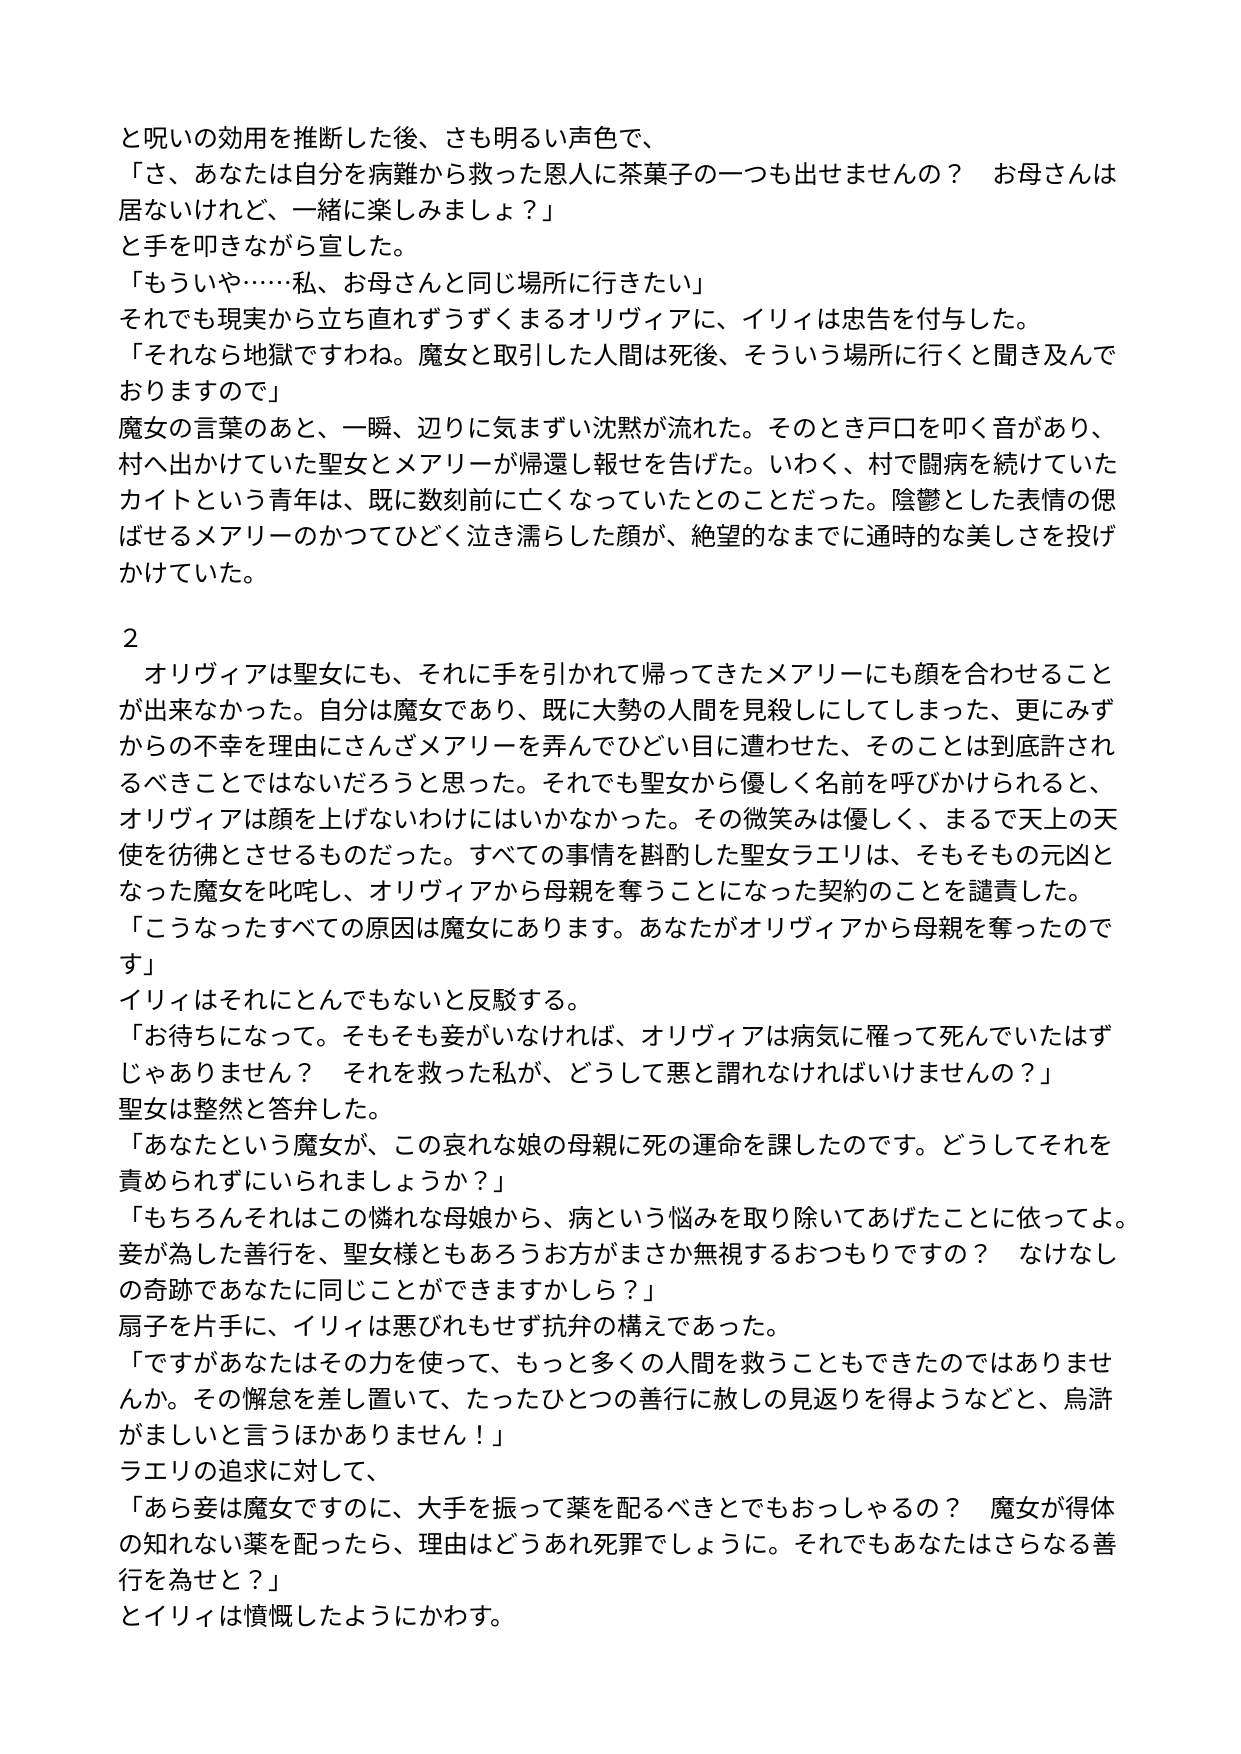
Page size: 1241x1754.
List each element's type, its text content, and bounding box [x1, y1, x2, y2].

text 「ですがあなたはその力を使って、もっと多くの人間を救うこともできたのではありませんか。その懈怠を差し置いて、たったひとつの善行に赦しの見返りを得ようなどと、烏滸がましいと言うほかありません！」 [118, 1343, 1122, 1452]
text と手を叩きながら宣した。 [118, 227, 1122, 263]
text 「もちろんそれはこの憐れな母娘から、病という悩みを取り除いてあげたことに依ってよ。妾が為した善行を、聖女様ともあろうお方がまさか無視するおつもりですの？ なけなしの奇跡であなたに同じことができますかしら？」 [118, 1198, 1122, 1307]
text 「あなたという魔女が、この哀れな娘の母親に死の運命を課したのです。どうしてそれを責められずにいられましょうか？」 [118, 1126, 1122, 1198]
text 扇子を片手に、イリィは悪びれもせず抗弁の構えであった。 [118, 1307, 1122, 1343]
text 「お待ちになって。そもそも妾がいなければ、オリヴィアは病気に罹って死んでいたはずじゃありません？ それを救った私が、どうして悪と謂れなければいけませんの？」 [118, 1017, 1122, 1089]
text 聖女は整然と答弁した。 [118, 1089, 1122, 1126]
text 「それなら地獄ですわね。魔女と取引した人間は死後、そういう場所に行くと聞き及んでおりますので」 [118, 336, 1122, 408]
text 「さ、あなたは自分を病難から救った恩人に茶菓子の一つも出せませんの？ お母さんは居ないけれど、一緒に楽しみましょ？」 [118, 154, 1122, 227]
text ラエリの追求に対して、 [118, 1452, 1122, 1488]
text オリヴィアは聖女にも、それに手を引かれて帰ってきたメアリーにも顔を合わせることが出来なかった。自分は魔女であり、既に大勢の人間を見殺しにしてしまった、更にみずからの不幸を理由にさんざメアリーを弄んでひどい目に遭わせた、そのことは到底許されるべきことではないだろうと思った。それでも聖女から優しく名前を呼びかけられると、オリヴィアは顔を上げないわけにはいかなかった。その微笑みは優しく、まるで天上の天使を彷彿とさせるものだった。すべての事情を斟酌した聖女ラエリは、そもそもの元凶となった魔女を叱咤し、オリヴィアから母親を奪うことになった契約のことを譴責した。 [118, 654, 1122, 908]
text それでも現実から立ち直れずうずくまるオリヴィアに、イリィは忠告を付与した。 [118, 299, 1122, 336]
text 「あら妾は魔女ですのに、大手を振って薬を配るべきとでもおっしゃるの？ 魔女が得体の知れない薬を配ったら、理由はどうあれ死罪でしょうに。それでもあなたはさらなる善行を為せと？」 [118, 1488, 1122, 1597]
text と呪いの効用を推断した後、さも明るい声色で、 [118, 118, 1122, 154]
text 魔女の言葉のあと、一瞬、辺りに気まずい沈黙が流れた。そのとき戸口を叩く音があり、村へ出かけていた聖女とメアリーが帰還し報せを告げた。いわく、村で闘病を続けていたカイトという青年は、既に数刻前に亡くなっていたとのことだった。陰鬱とした表情の偲ばせるメアリーのかつてひどく泣き濡らした顔が、絶望的なまでに通時的な美しさを投げかけていた。 [118, 408, 1122, 589]
text ２ [118, 618, 1122, 654]
text 「こうなったすべての原因は魔女にあります。あなたがオリヴィアから母親を奪ったのです」 [118, 908, 1122, 981]
text イリィはそれにとんでもないと反駁する。 [118, 981, 1122, 1017]
text 「もういや……私、お母さんと同じ場所に行きたい」 [118, 263, 1122, 299]
text とイリィは憤慨したようにかわす。 [118, 1597, 1122, 1633]
